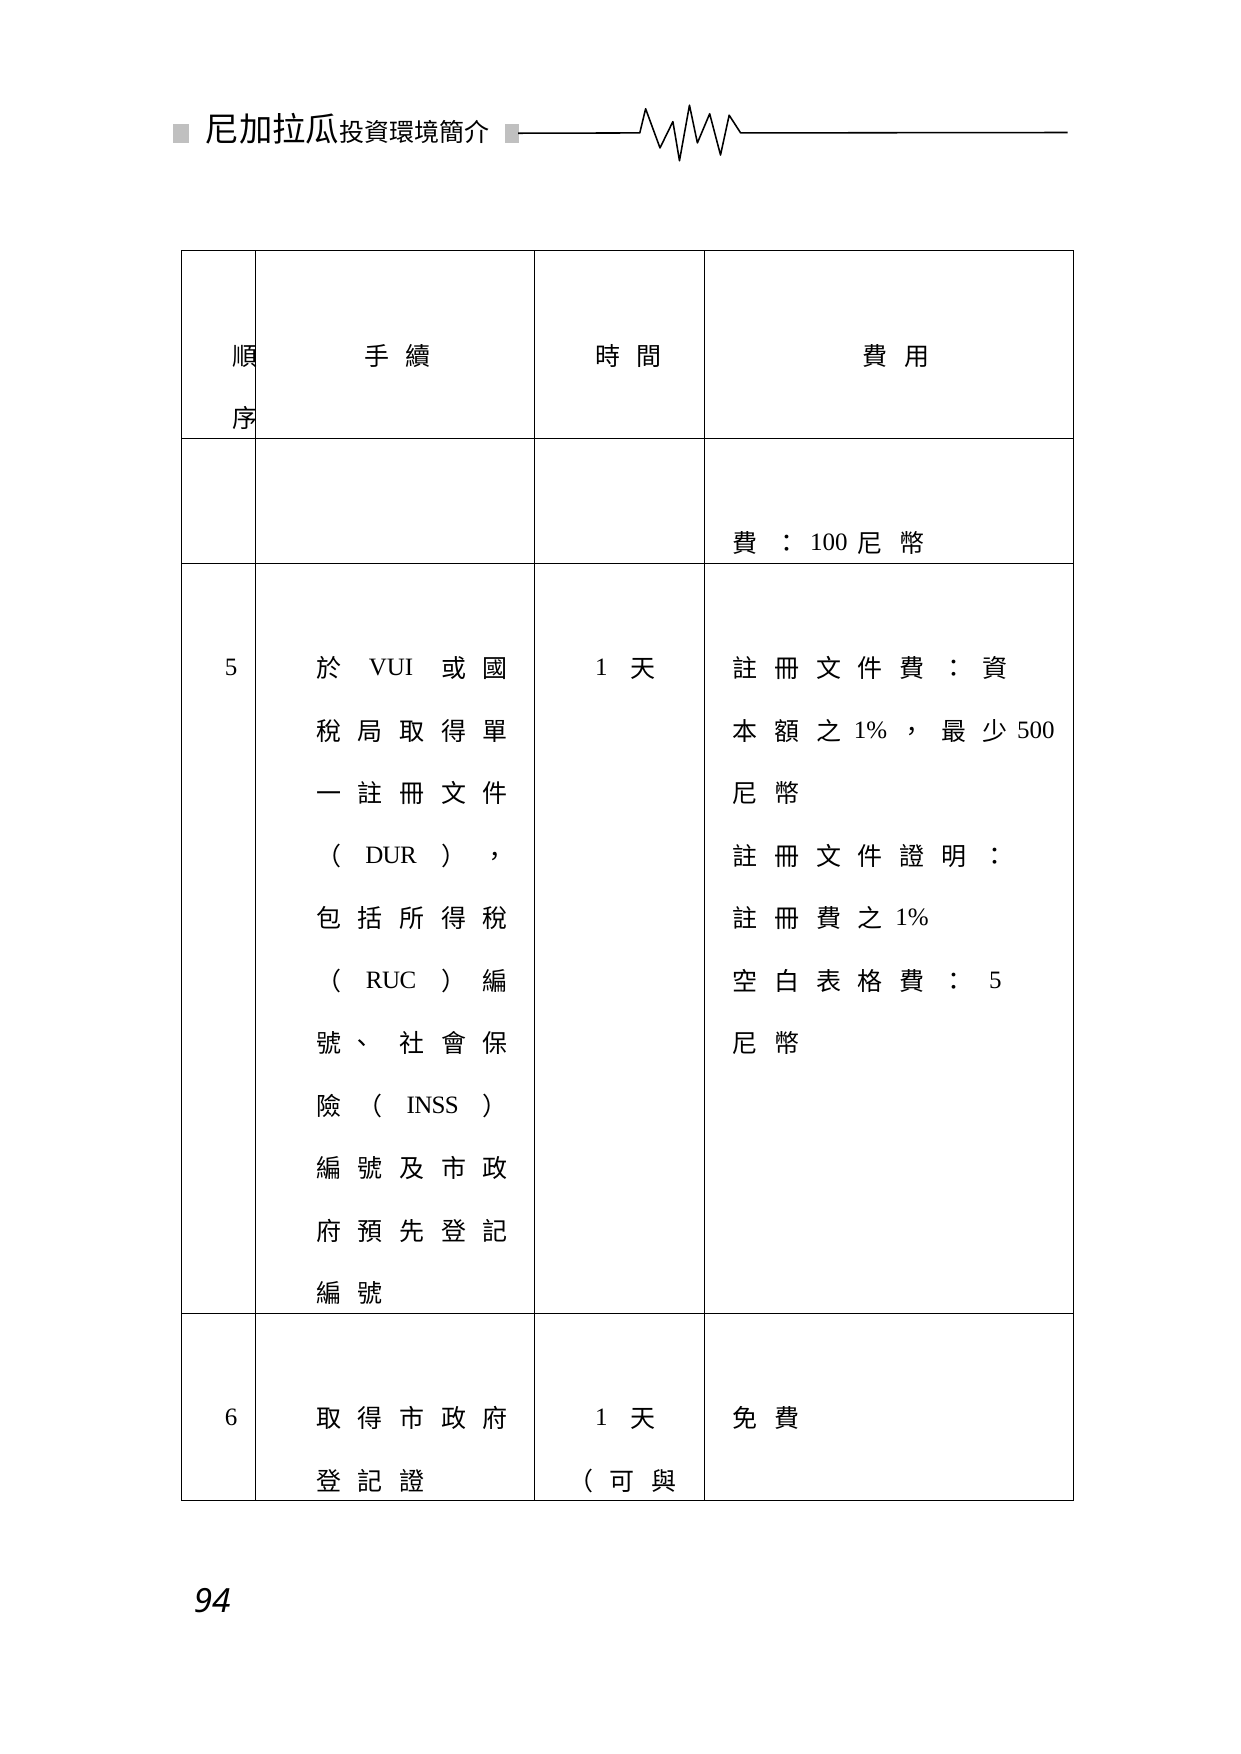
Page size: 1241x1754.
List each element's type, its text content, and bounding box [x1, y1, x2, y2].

table_cell 1天（可與 [535, 1314, 704, 1500]
table_cell [256, 439, 534, 563]
table_header 費用 [705, 251, 1073, 438]
table_cell [535, 439, 704, 563]
table_header 順序 [182, 251, 255, 438]
table_cell 免費 [705, 1314, 1073, 1500]
table_cell 5 [182, 564, 255, 1313]
table_cell 6 [182, 1314, 255, 1500]
table_cell 1天 [535, 564, 704, 1313]
table_cell 於VUI或國稅局取得單一註冊文件（DUR），包括所得稅（RUC）編號、社會保險（INSS）編號及市政府預先登記編號 [256, 564, 534, 1313]
table_cell 註冊文件費：資本額之1%，最少500尼幣 註冊文件證明：註冊費之1% 空白表格費：5尼幣 [705, 564, 1073, 1313]
table_cell [182, 439, 255, 563]
table_header 手續 [256, 251, 534, 438]
table_cell 費：100尼幣 [705, 439, 1073, 563]
table_header 時間 [535, 251, 704, 438]
table_cell 取得市政府登記證 [256, 1314, 534, 1500]
